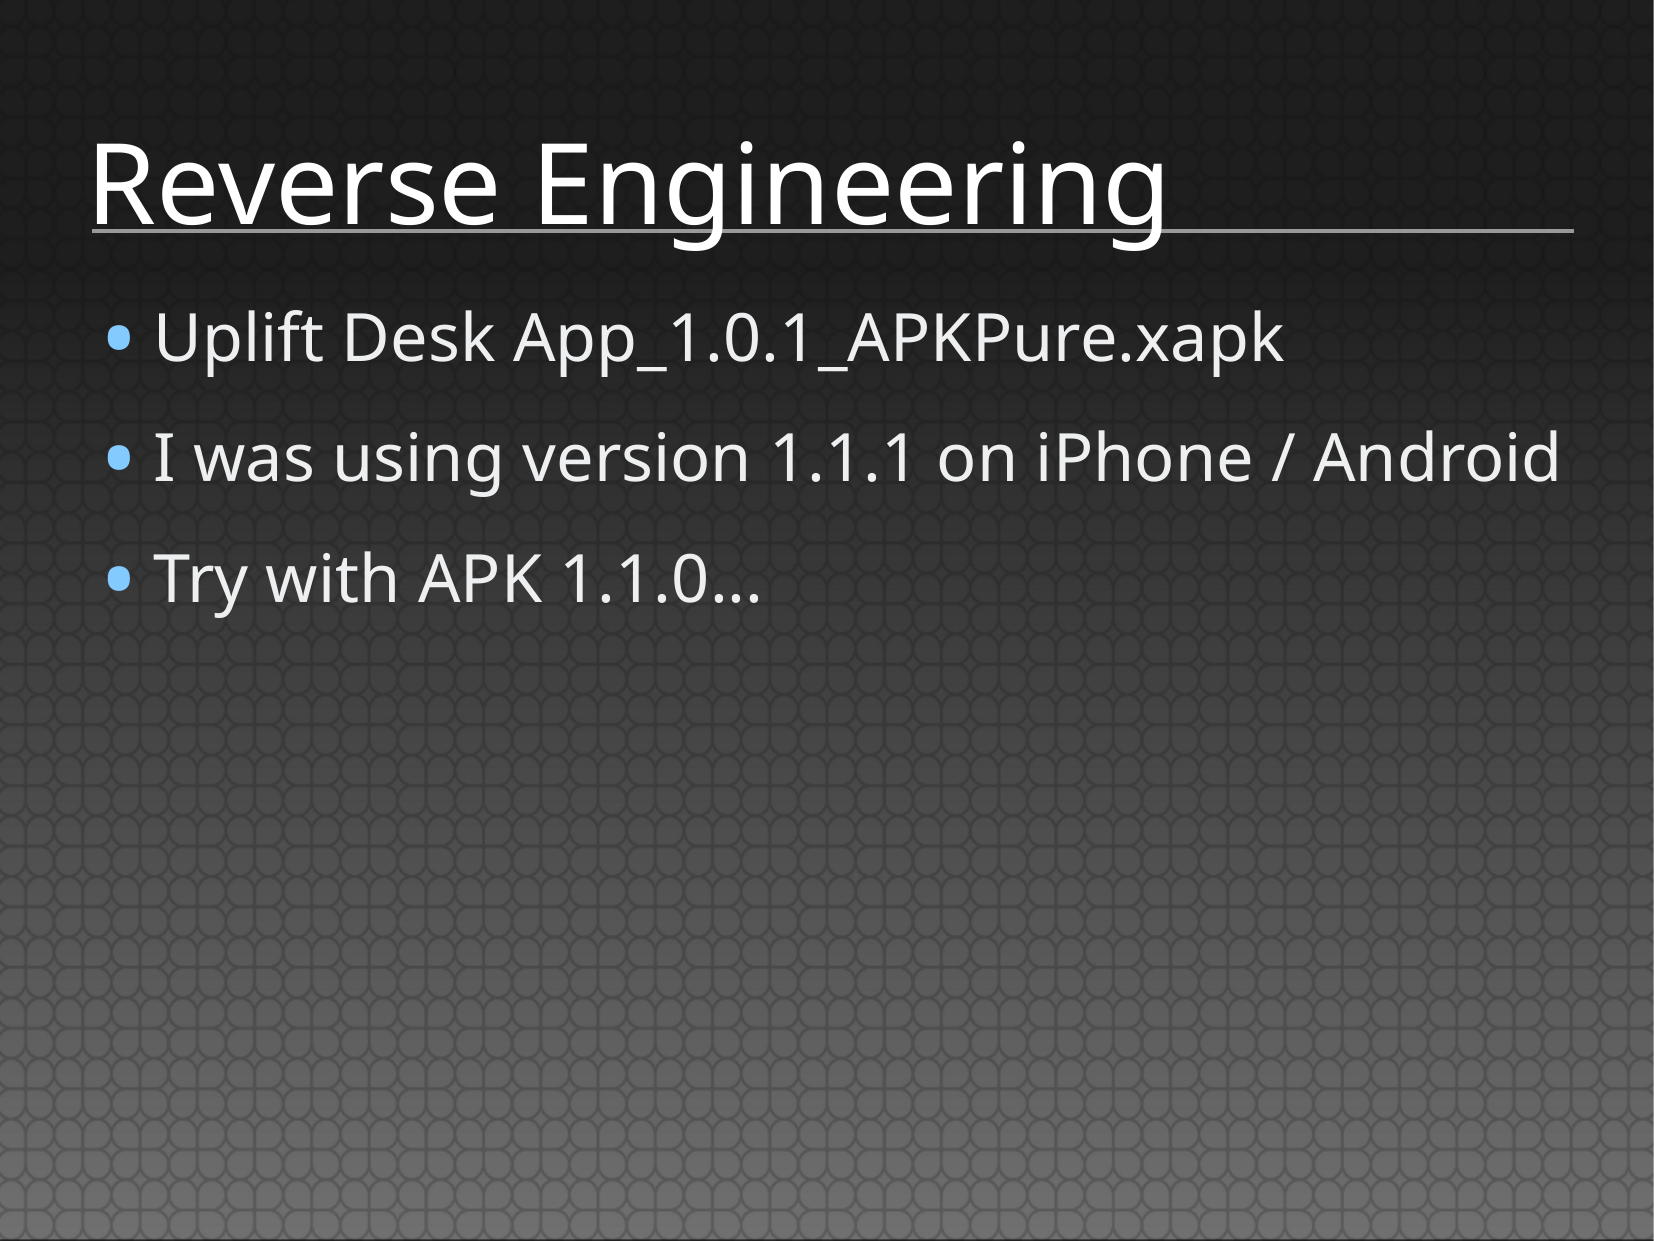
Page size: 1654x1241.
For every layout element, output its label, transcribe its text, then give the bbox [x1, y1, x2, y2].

list Uplift Desk App_1.0.1_APKPure.xapk I was using version 1.1.1 on iPhone / Android Try with APK 1.1.0... [82, 290, 1571, 1010]
picture [0, 0, 1654, 1241]
title Reverse Engineering [86, 112, 1576, 249]
